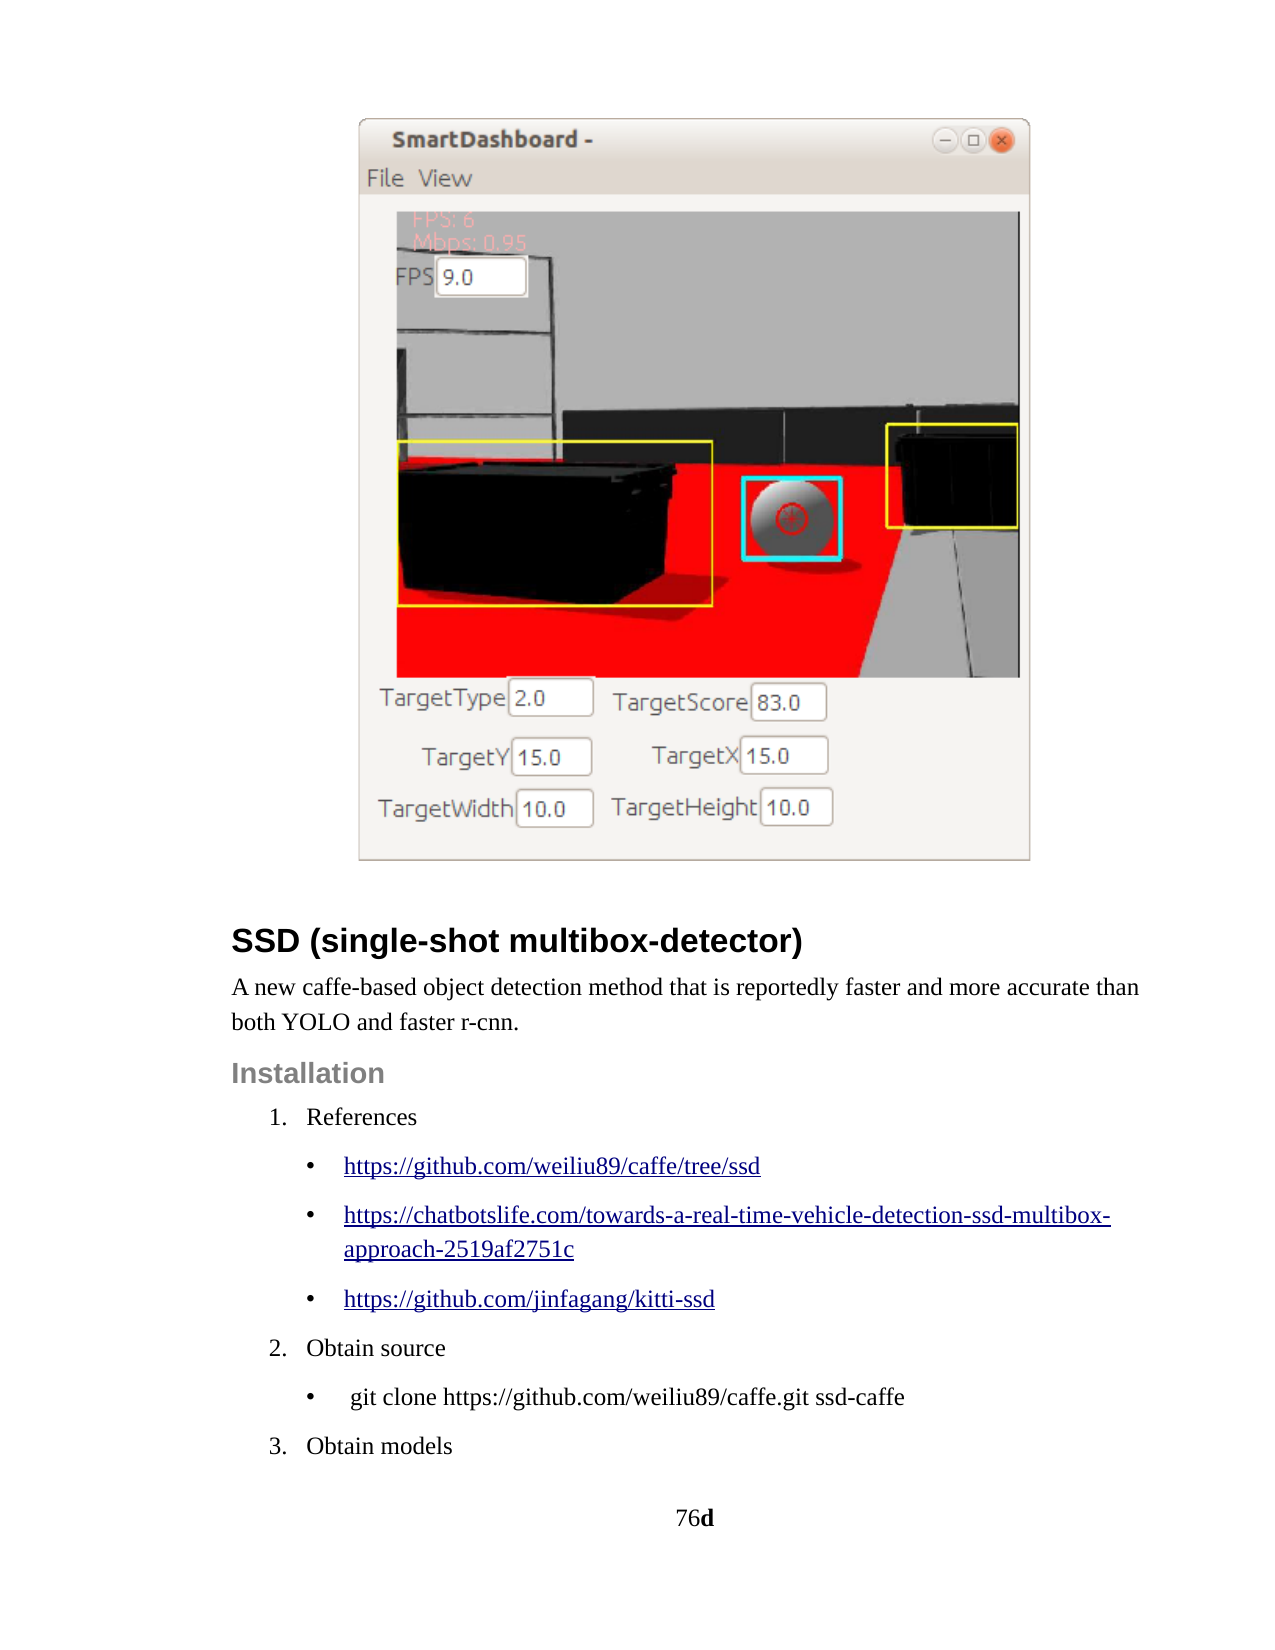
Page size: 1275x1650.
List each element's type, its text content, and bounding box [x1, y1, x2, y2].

list References [269, 1102, 1158, 1131]
list git clone https://github.com/weiliu89/caffe.git ssd-caffe [306, 1382, 1158, 1411]
list https://github.com/weiliu89/caffe/tree/ssd [306, 1151, 1158, 1180]
list https://github.com/jinfagang/kitti-ssd [306, 1284, 1158, 1312]
picture [358, 118, 1031, 861]
subtitle Installation [231, 1056, 1158, 1089]
list https://chatbotslife.com/towards-a-real-time-vehicle-detection-ssd-multibox-approach-2519af2751c [306, 1200, 1158, 1263]
subtitle SSD (single-shot multibox-detector) [231, 921, 1158, 960]
list Obtain source [269, 1333, 1158, 1361]
text A new caffe-based object detection method that is reportedly faster and more accurate than both YOLO and faster r-cnn. [231, 972, 1158, 1036]
list Obtain models [269, 1431, 1158, 1459]
